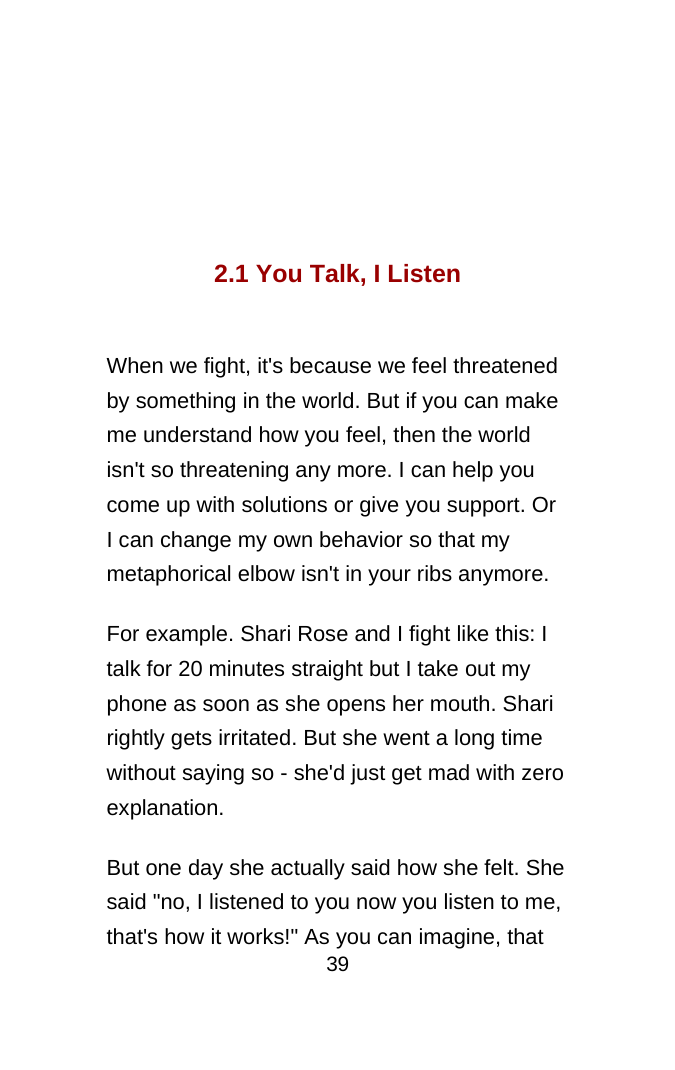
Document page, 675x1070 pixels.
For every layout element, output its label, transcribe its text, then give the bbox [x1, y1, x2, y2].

text But one day she actually said how she felt. She said "no, I listened to you now you listen to me, that's how it works!" As you can imagine, that [106, 854, 568, 949]
text For example. Shari Rose and I fight like this: I talk for 20 minutes straight but I take out my phone as soon as she opens her mouth. Shari rightly gets irritated. But she went a long time without saying so - she'd just get mad with zero explanation. [106, 621, 568, 820]
text When we fight, it's because we feel threatened by something in the world. But if you can make me understand how you feel, then the world isn't so threatening any more. I can help you come up with solutions or give you support. Or I can change my own behavior so that my metaphorical elbow isn't in your ribs anymore. [106, 353, 568, 586]
subtitle 2.1 You Talk, I Listen [106, 259, 568, 287]
